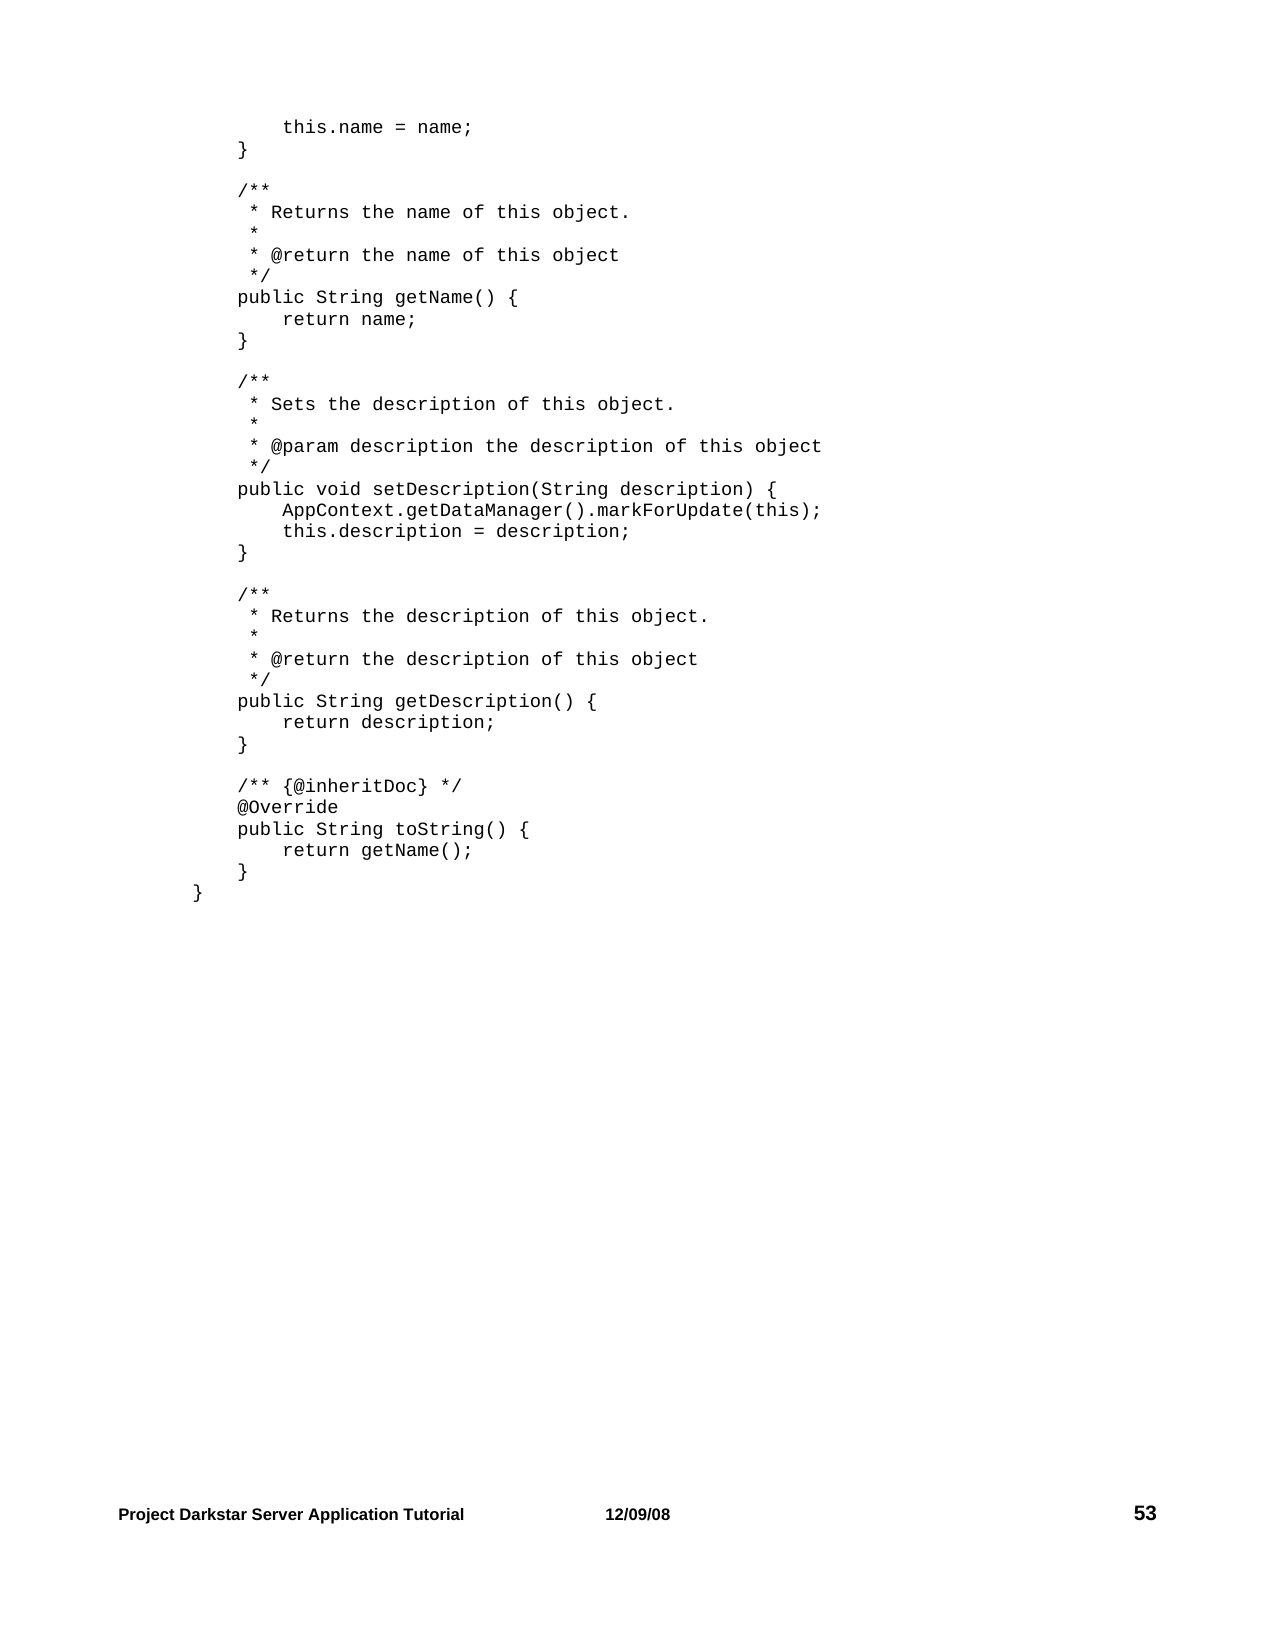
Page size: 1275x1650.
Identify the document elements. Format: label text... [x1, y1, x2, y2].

text } [192, 139, 1098, 161]
text @Override [192, 798, 1098, 819]
text * [192, 416, 1098, 437]
text public String getName() { [192, 288, 1098, 309]
text public void setDescription(String description) { [192, 479, 1098, 501]
text */ [192, 458, 1098, 479]
text return getName(); [192, 841, 1098, 862]
text * [192, 224, 1098, 246]
text } [192, 734, 1098, 756]
text /** [192, 373, 1098, 394]
text this.description = description; [192, 522, 1098, 543]
text } [192, 331, 1098, 352]
text return name; [192, 309, 1098, 331]
text * Returns the name of this object. [192, 203, 1098, 224]
text * Sets the description of this object. [192, 394, 1098, 416]
text } [192, 862, 1098, 883]
text * [192, 628, 1098, 649]
text return description; [192, 713, 1098, 734]
text */ [192, 267, 1098, 288]
text } [192, 883, 1098, 904]
text this.name = name; [192, 118, 1098, 139]
text * @param description the description of this object [192, 437, 1098, 458]
text /** [192, 182, 1098, 203]
text public String getDescription() { [192, 692, 1098, 713]
text AppContext.getDataManager().markForUpdate(this); [192, 501, 1098, 522]
text /** {@inheritDoc} */ [192, 777, 1098, 798]
text * Returns the description of this object. [192, 607, 1098, 628]
text /** [192, 586, 1098, 607]
text public String toString() { [192, 819, 1098, 841]
text * @return the description of this object [192, 649, 1098, 671]
text */ [192, 671, 1098, 692]
text } [192, 543, 1098, 564]
text * @return the name of this object [192, 246, 1098, 267]
